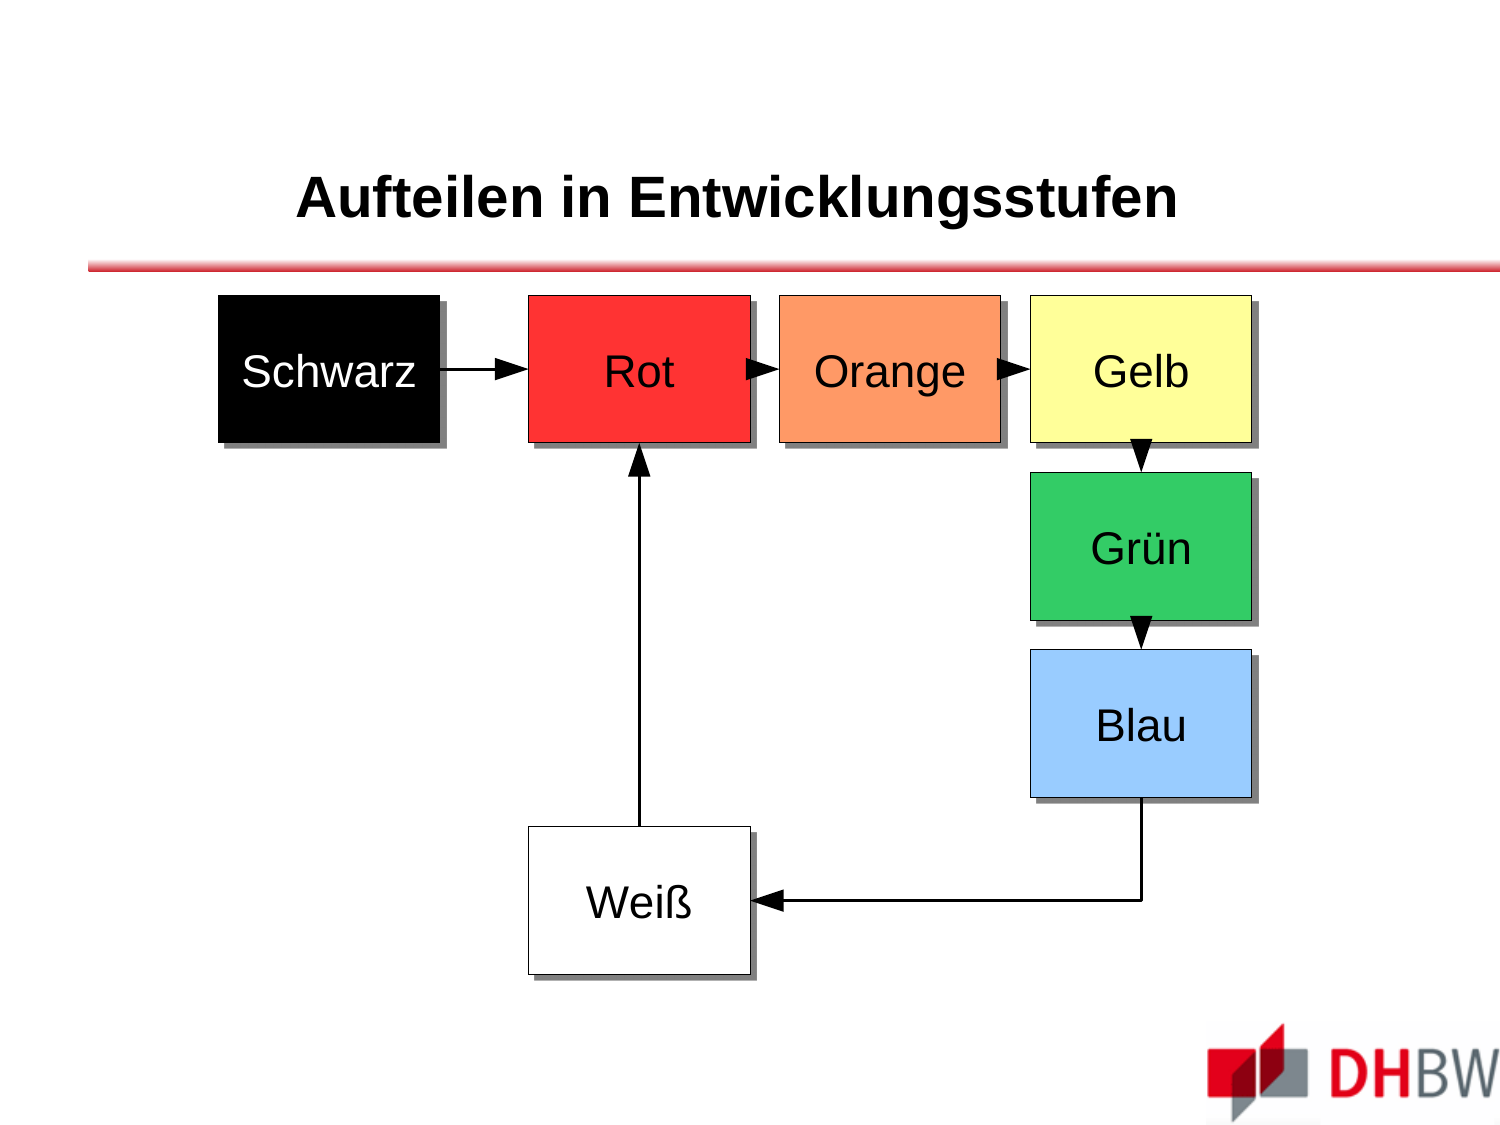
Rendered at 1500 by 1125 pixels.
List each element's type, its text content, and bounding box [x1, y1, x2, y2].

text_box Grün [1030, 472, 1252, 621]
text_box Orange [779, 295, 1001, 443]
text_box Schwarz [218, 295, 440, 443]
title Aufteilen in Entwicklungsstufen [99, 99, 1375, 288]
picture [1206, 1021, 1500, 1125]
text_box Weiß [528, 826, 751, 975]
text_box Blau [1030, 649, 1252, 798]
text_box Rot [528, 295, 751, 443]
text_box Gelb [1030, 295, 1252, 443]
